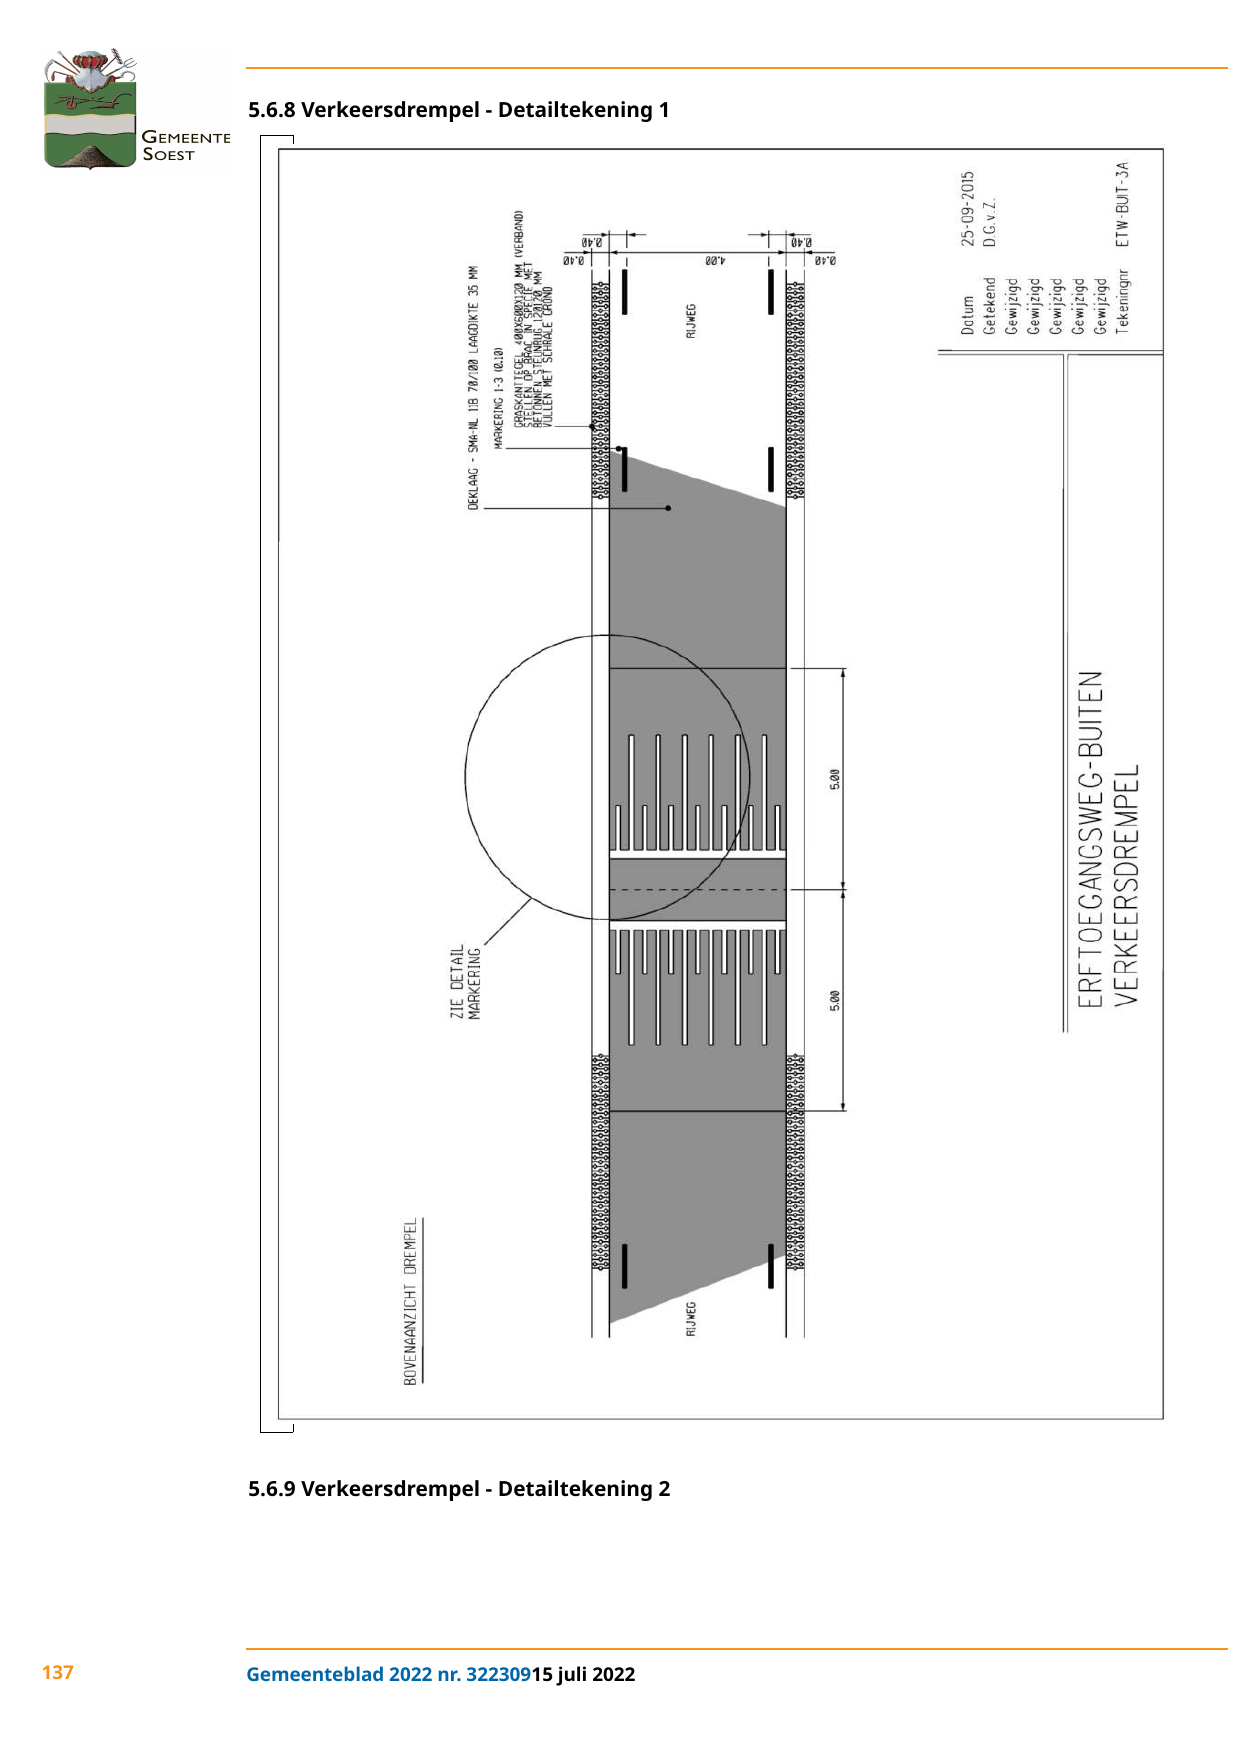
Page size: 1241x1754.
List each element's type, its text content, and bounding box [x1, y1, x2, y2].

text 5.6.9 Verkeersdrempel - Detailtekening 2 [248, 1474, 1152, 1503]
picture [268, 144, 1173, 1424]
picture [41, 47, 231, 172]
text 5.6.8 Verkeersdrempel - Detailtekening 1 [248, 95, 1152, 123]
